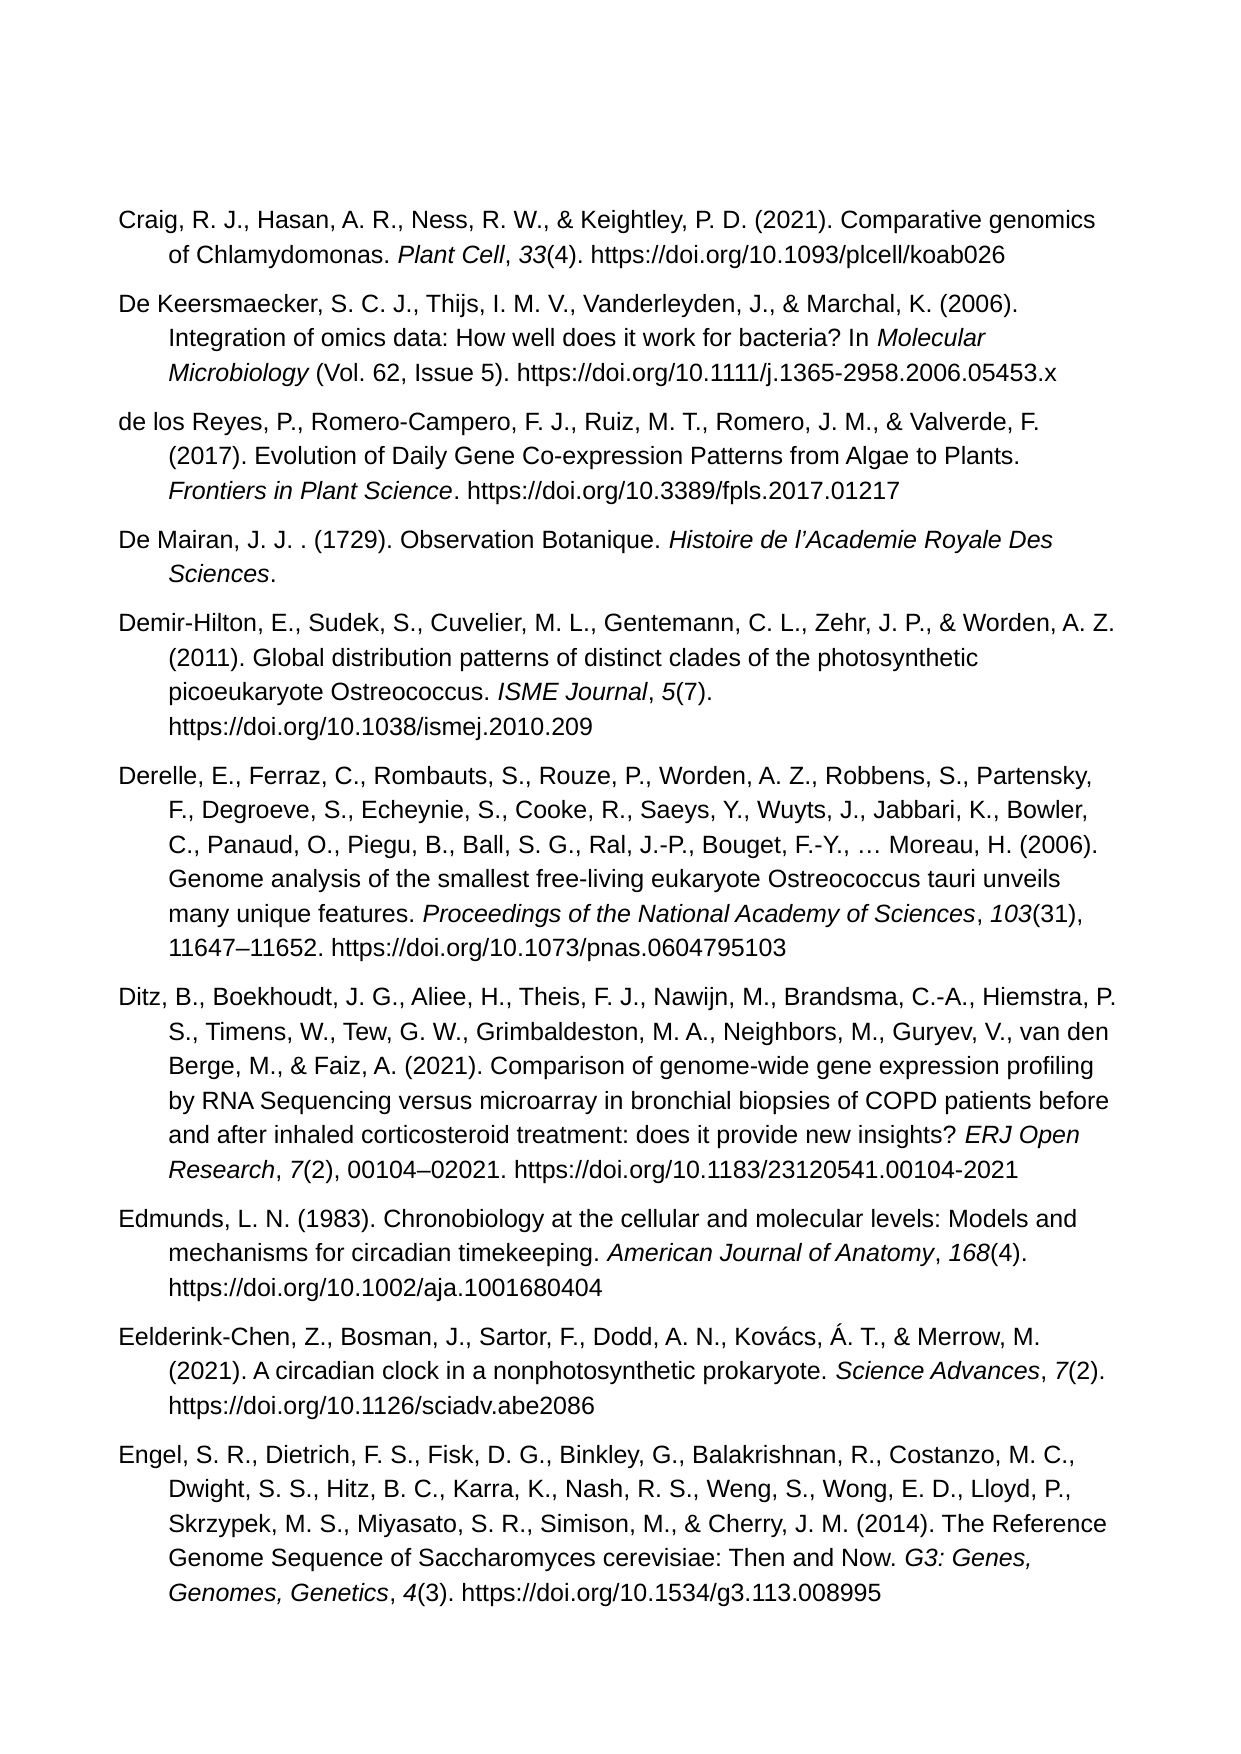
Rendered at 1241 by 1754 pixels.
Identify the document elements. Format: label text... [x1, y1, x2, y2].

text Eelderink-Chen, Z., Bosman, J., Sartor, F., Dodd, A. N., Kovács, Á. T., & Merrow, M. (2021). A circadian clock in a nonphotosynthetic prokaryote. Science Advances, 7(2). https://doi.org/10.1126/sciadv.abe2086 [118, 1322, 1122, 1419]
text Demir-Hilton, E., Sudek, S., Cuvelier, M. L., Gentemann, C. L., Zehr, J. P., & Worden, A. Z. (2011). Global distribution patterns of distinct clades of the photosynthetic picoeukaryote Ostreococcus. ISME Journal, 5(7). https://doi.org/10.1038/ismej.2010.209 [118, 608, 1122, 740]
text Ditz, B., Boekhoudt, J. G., Aliee, H., Theis, F. J., Nawijn, M., Brandsma, C.-A., Hiemstra, P. S., Timens, W., Tew, G. W., Grimbaldeston, M. A., Neighbors, M., Guryev, V., van den Berge, M., & Faiz, A. (2021). Comparison of genome-wide gene expression profiling by RNA Sequencing versus microarray in bronchial biopsies of COPD patients before and after inhaled corticosteroid treatment: does it provide new insights? ERJ Open Research, 7(2), 00104–02021. https://doi.org/10.1183/23120541.00104-2021 [118, 982, 1122, 1183]
text Engel, S. R., Dietrich, F. S., Fisk, D. G., Binkley, G., Balakrishnan, R., Costanzo, M. C., Dwight, S. S., Hitz, B. C., Karra, K., Nash, R. S., Weng, S., Wong, E. D., Lloyd, P., Skrzypek, M. S., Miyasato, S. R., Simison, M., & Cherry, J. M. (2014). The Reference Genome Sequence of Saccharomyces cerevisiae: Then and Now. G3: Genes, Genomes, Genetics, 4(3). https://doi.org/10.1534/g3.113.008995 [118, 1440, 1122, 1606]
text De Keersmaecker, S. C. J., Thijs, I. M. V., Vanderleyden, J., & Marchal, K. (2006). Integration of omics data: How well does it work for bacteria? In Molecular Microbiology (Vol. 62, Issue 5). https://doi.org/10.1111/j.1365-2958.2006.05453.x [118, 289, 1122, 386]
text Edmunds, L. N. (1983). Chronobiology at the cellular and molecular levels: Models and mechanisms for circadian timekeeping. American Journal of Anatomy, 168(4). https://doi.org/10.1002/aja.1001680404 [118, 1204, 1122, 1301]
text Craig, R. J., Hasan, A. R., Ness, R. W., & Keightley, P. D. (2021). Comparative genomics of Chlamydomonas. Plant Cell, 33(4). https://doi.org/10.1093/plcell/koab026 [118, 205, 1122, 268]
text de los Reyes, P., Romero-Campero, F. J., Ruiz, M. T., Romero, J. M., & Valverde, F. (2017). Evolution of Daily Gene Co-expression Patterns from Algae to Plants. Frontiers in Plant Science. https://doi.org/10.3389/fpls.2017.01217 [118, 407, 1122, 504]
text De Mairan, J. J. . (1729). Observation Botanique. Histoire de l’Academie Royale Des Sciences. [118, 525, 1122, 588]
text Derelle, E., Ferraz, C., Rombauts, S., Rouze, P., Worden, A. Z., Robbens, S., Partensky, F., Degroeve, S., Echeynie, S., Cooke, R., Saeys, Y., Wuyts, J., Jabbari, K., Bowler, C., Panaud, O., Piegu, B., Ball, S. G., Ral, J.-P., Bouget, F.-Y., … Moreau, H. (2006). Genome analysis of the smallest free-living eukaryote Ostreococcus tauri unveils many unique features. Proceedings of the National Academy of Sciences, 103(31), 11647–11652. https://doi.org/10.1073/pnas.0604795103 [118, 761, 1122, 962]
